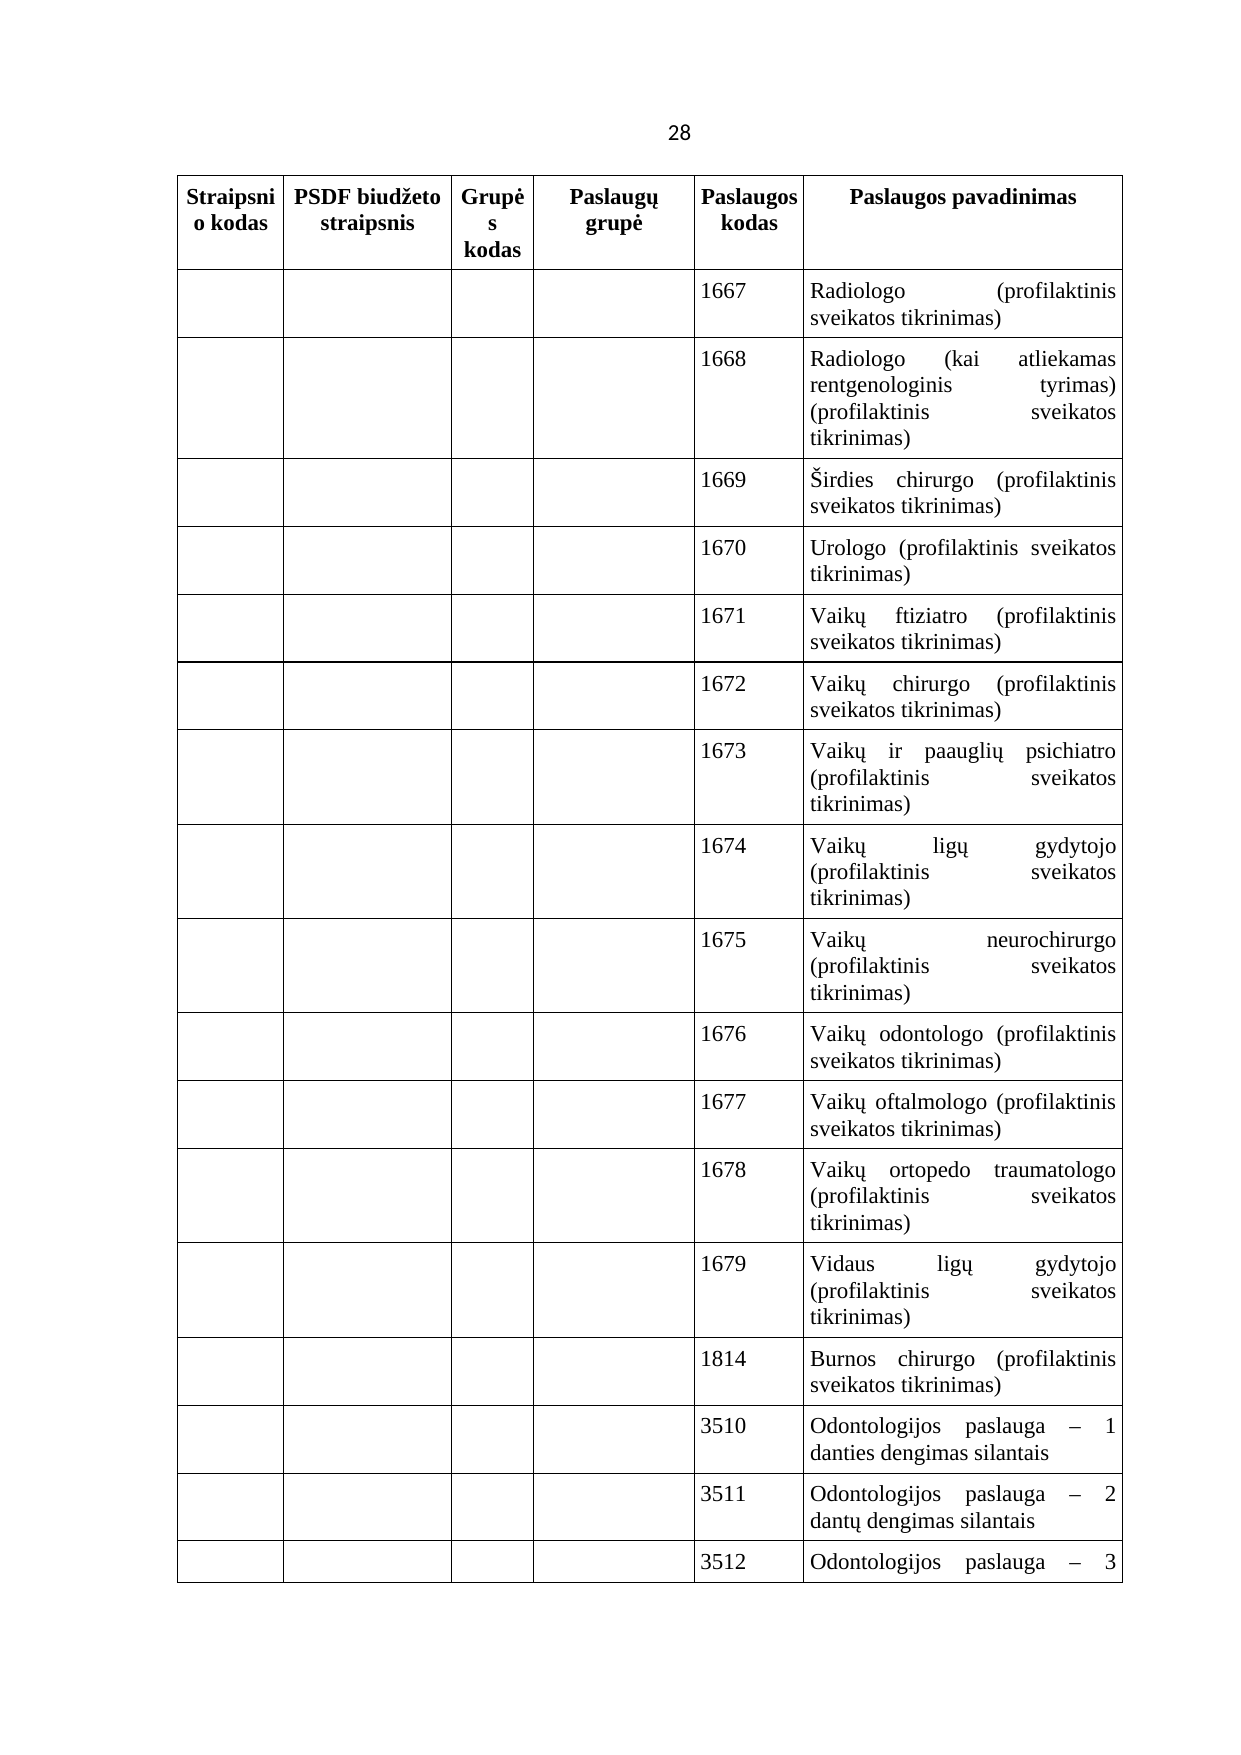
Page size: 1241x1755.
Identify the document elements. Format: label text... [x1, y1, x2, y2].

table_cell [534, 825, 694, 918]
table_cell Radiologo (kai atliekamas rentgenologinis tyrimas) (profilaktinis sveikatos tikrinimas) [804, 338, 1122, 458]
table_cell [178, 1081, 283, 1148]
table_cell [284, 730, 451, 824]
table_cell [178, 527, 283, 593]
table_cell 3511 [695, 1474, 803, 1540]
table_header Paslaugos pavadinimas [804, 176, 1122, 269]
table_cell [284, 338, 451, 458]
table_cell 1673 [695, 730, 803, 824]
table_cell 1679 [695, 1243, 803, 1337]
table_cell [284, 1541, 451, 1582]
table_cell [452, 1013, 533, 1080]
table_cell Širdies chirurgo (profilaktinis sveikatos tikrinimas) [804, 459, 1122, 526]
table_cell 1674 [695, 825, 803, 918]
table_cell Odontologijos paslauga – 1 danties dengimas silantais [804, 1406, 1122, 1472]
table_cell Vaikų ortopedo traumatologo (profilaktinis sveikatos tikrinimas) [804, 1149, 1122, 1242]
table_cell [452, 1149, 533, 1242]
table_cell 1677 [695, 1081, 803, 1148]
table_cell 1669 [695, 459, 803, 526]
table_cell [452, 663, 533, 729]
table_cell [178, 270, 283, 337]
table_cell Vaikų odontologo (profilaktinis sveikatos tikrinimas) [804, 1013, 1122, 1080]
table_cell [284, 270, 451, 337]
table_cell [534, 663, 694, 729]
table_cell Vaikų ir paauglių psichiatro (profilaktinis sveikatos tikrinimas) [804, 730, 1122, 824]
table_cell Burnos chirurgo (profilaktinis sveikatos tikrinimas) [804, 1338, 1122, 1404]
table_cell [178, 1406, 283, 1472]
table_cell [284, 919, 451, 1012]
table_cell [452, 527, 533, 593]
table_cell 3512 [695, 1541, 803, 1582]
table_cell [452, 825, 533, 918]
table_cell [534, 730, 694, 824]
table_cell [534, 1541, 694, 1582]
table_cell [178, 595, 283, 661]
table_cell Urologo (profilaktinis sveikatos tikrinimas) [804, 527, 1122, 593]
table_cell [534, 1474, 694, 1540]
table_cell [452, 595, 533, 661]
table_cell [534, 1243, 694, 1337]
table_cell [284, 1243, 451, 1337]
table_cell [452, 919, 533, 1012]
table_cell 1671 [695, 595, 803, 661]
table_cell [178, 1013, 283, 1080]
table_cell [284, 1406, 451, 1472]
table_cell 1678 [695, 1149, 803, 1242]
table_header PSDF biudžeto straipsnis [284, 176, 451, 269]
table_cell [284, 1149, 451, 1242]
table_cell [534, 919, 694, 1012]
table_cell [452, 1338, 533, 1404]
table_cell 1667 [695, 270, 803, 337]
table_cell [284, 1474, 451, 1540]
table_cell [178, 1541, 283, 1582]
table_cell [178, 825, 283, 918]
table_cell [452, 338, 533, 458]
table_cell [452, 1474, 533, 1540]
table_cell [534, 1013, 694, 1080]
table_header Paslaugos kodas [695, 176, 803, 269]
table_cell Vaikų oftalmologo (profilaktinis sveikatos tikrinimas) [804, 1081, 1122, 1148]
table_cell [178, 919, 283, 1012]
table_cell [534, 595, 694, 661]
table_cell [284, 1338, 451, 1404]
table_cell [178, 338, 283, 458]
table_cell [534, 338, 694, 458]
table_cell Vidaus ligų gydytojo (profilaktinis sveikatos tikrinimas) [804, 1243, 1122, 1337]
table_header Grupės kodas [452, 176, 533, 269]
table_cell [284, 1013, 451, 1080]
table_cell [284, 825, 451, 918]
table_cell [284, 527, 451, 593]
table_cell [534, 1149, 694, 1242]
table_cell [178, 1474, 283, 1540]
table_cell 1672 [695, 663, 803, 729]
table_cell [178, 1149, 283, 1242]
table_cell [534, 1338, 694, 1404]
table_cell [452, 459, 533, 526]
table_cell Vaikų neurochirurgo (profilaktinis sveikatos tikrinimas) [804, 919, 1122, 1012]
table_cell 1670 [695, 527, 803, 593]
table_cell [178, 459, 283, 526]
table_cell [534, 527, 694, 593]
table_cell [452, 1406, 533, 1472]
table_cell 1675 [695, 919, 803, 1012]
table_cell [452, 1541, 533, 1582]
table_cell [534, 1406, 694, 1472]
table_cell 3510 [695, 1406, 803, 1472]
table_header Straipsnio kodas [178, 176, 283, 269]
table_cell [284, 663, 451, 729]
table_cell [534, 270, 694, 337]
table_cell [178, 1243, 283, 1337]
table_cell [534, 1081, 694, 1148]
table_cell Radiologo (profilaktinis sveikatos tikrinimas) [804, 270, 1122, 337]
table_header Paslaugų grupė [534, 176, 694, 269]
table_cell [452, 1243, 533, 1337]
table_cell [534, 459, 694, 526]
table_cell [452, 270, 533, 337]
table_cell [284, 459, 451, 526]
table_cell [452, 730, 533, 824]
table_cell Odontologijos paslauga – 3 [804, 1541, 1122, 1582]
table_cell Vaikų chirurgo (profilaktinis sveikatos tikrinimas) [804, 663, 1122, 729]
table_cell [178, 1338, 283, 1404]
table_cell [284, 1081, 451, 1148]
table_cell Vaikų ftiziatro (profilaktinis sveikatos tikrinimas) [804, 595, 1122, 661]
table_cell Odontologijos paslauga – 2 dantų dengimas silantais [804, 1474, 1122, 1540]
table_cell [452, 1081, 533, 1148]
table_cell 1814 [695, 1338, 803, 1404]
table_cell 1676 [695, 1013, 803, 1080]
table_cell [178, 730, 283, 824]
table_cell [178, 663, 283, 729]
table_cell [284, 595, 451, 661]
table_cell 1668 [695, 338, 803, 458]
table_cell Vaikų ligų gydytojo (profilaktinis sveikatos tikrinimas) [804, 825, 1122, 918]
